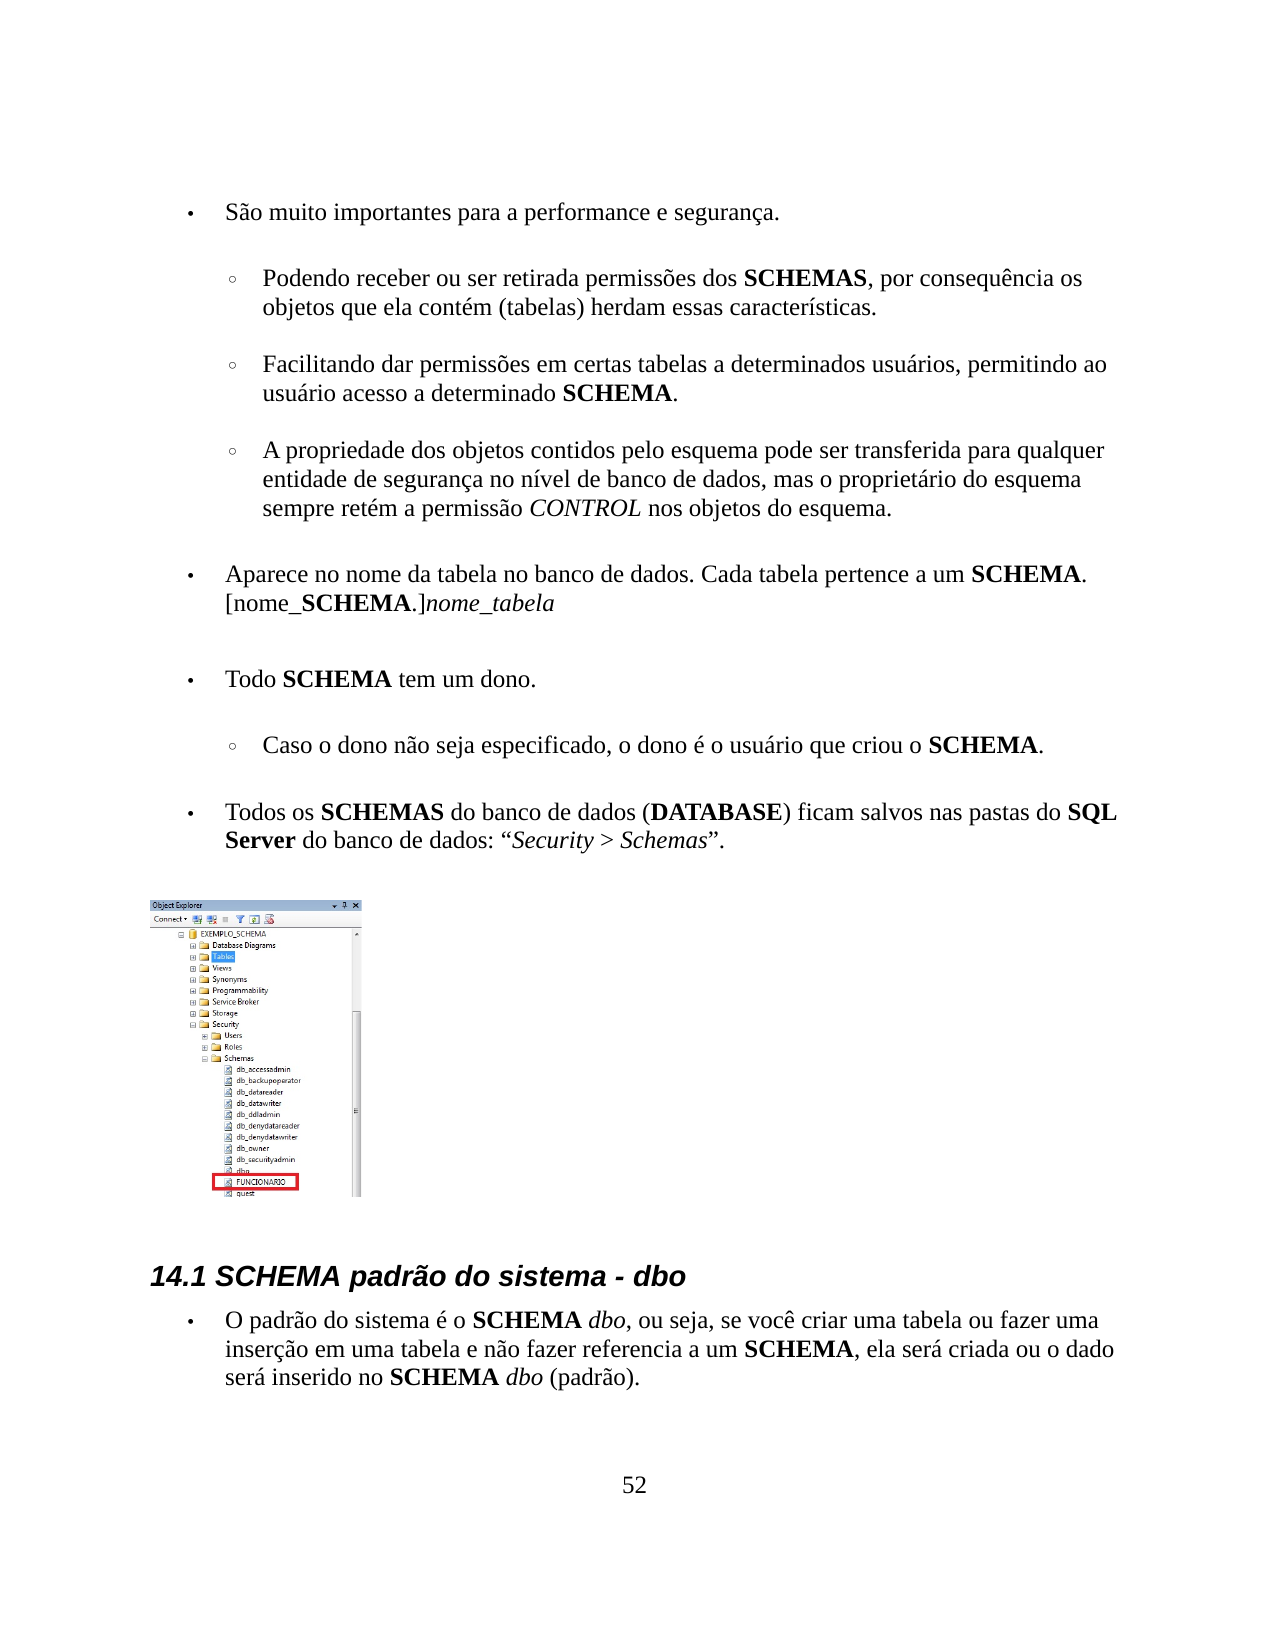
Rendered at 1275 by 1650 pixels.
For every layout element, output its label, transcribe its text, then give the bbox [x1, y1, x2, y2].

list Facilitando dar permissões em certas tabelas a determinados usuários, permitindo ao usuário acesso a determinado SCHEMA. [225, 349, 1125, 436]
list O padrão do sistema é o SCHEMA dbo, ou seja, se você criar uma tabela ou fazer uma inserção em uma tabela e não fazer referencia a um SCHEMA, ela será criada ou o dado será inserido no SCHEMA dbo (padrão). [187, 1305, 1125, 1420]
list Caso o dono não seja especificado, o dono é o usuário que criou o SCHEMA. [225, 730, 1125, 788]
list A propriedade dos objetos contidos pelo esquema pode ser transferida para qualquer entidade de segurança no nível de banco de dados, mas o proprietário do esquema sempre retém a permissão CONTROL nos objetos do esquema. [225, 436, 1125, 551]
list São muito importantes para a performance e segurança. [187, 197, 1125, 254]
list Podendo receber ou ser retirada permissões dos SCHEMAS, por consequência os objetos que ela contém (tabelas) herdam essas características. [225, 263, 1125, 349]
list [187, 150, 1125, 179]
subtitle 14.1 SCHEMA padrão do sistema - dbo [150, 1259, 1125, 1292]
list Aparece no nome da tabela no banco de dados. Cada tabela pertence a um SCHEMA. [nome_SCHEMA.]nome_tabela [187, 559, 1125, 646]
picture [150, 900, 362, 1197]
list Todos os SCHEMAS do banco de dados (DATABASE) ficam salvos nas pastas do SQL Server do banco de dados: “Security > Schemas”. [187, 797, 1125, 883]
list Todo SCHEMA tem um dono. [187, 664, 1125, 721]
